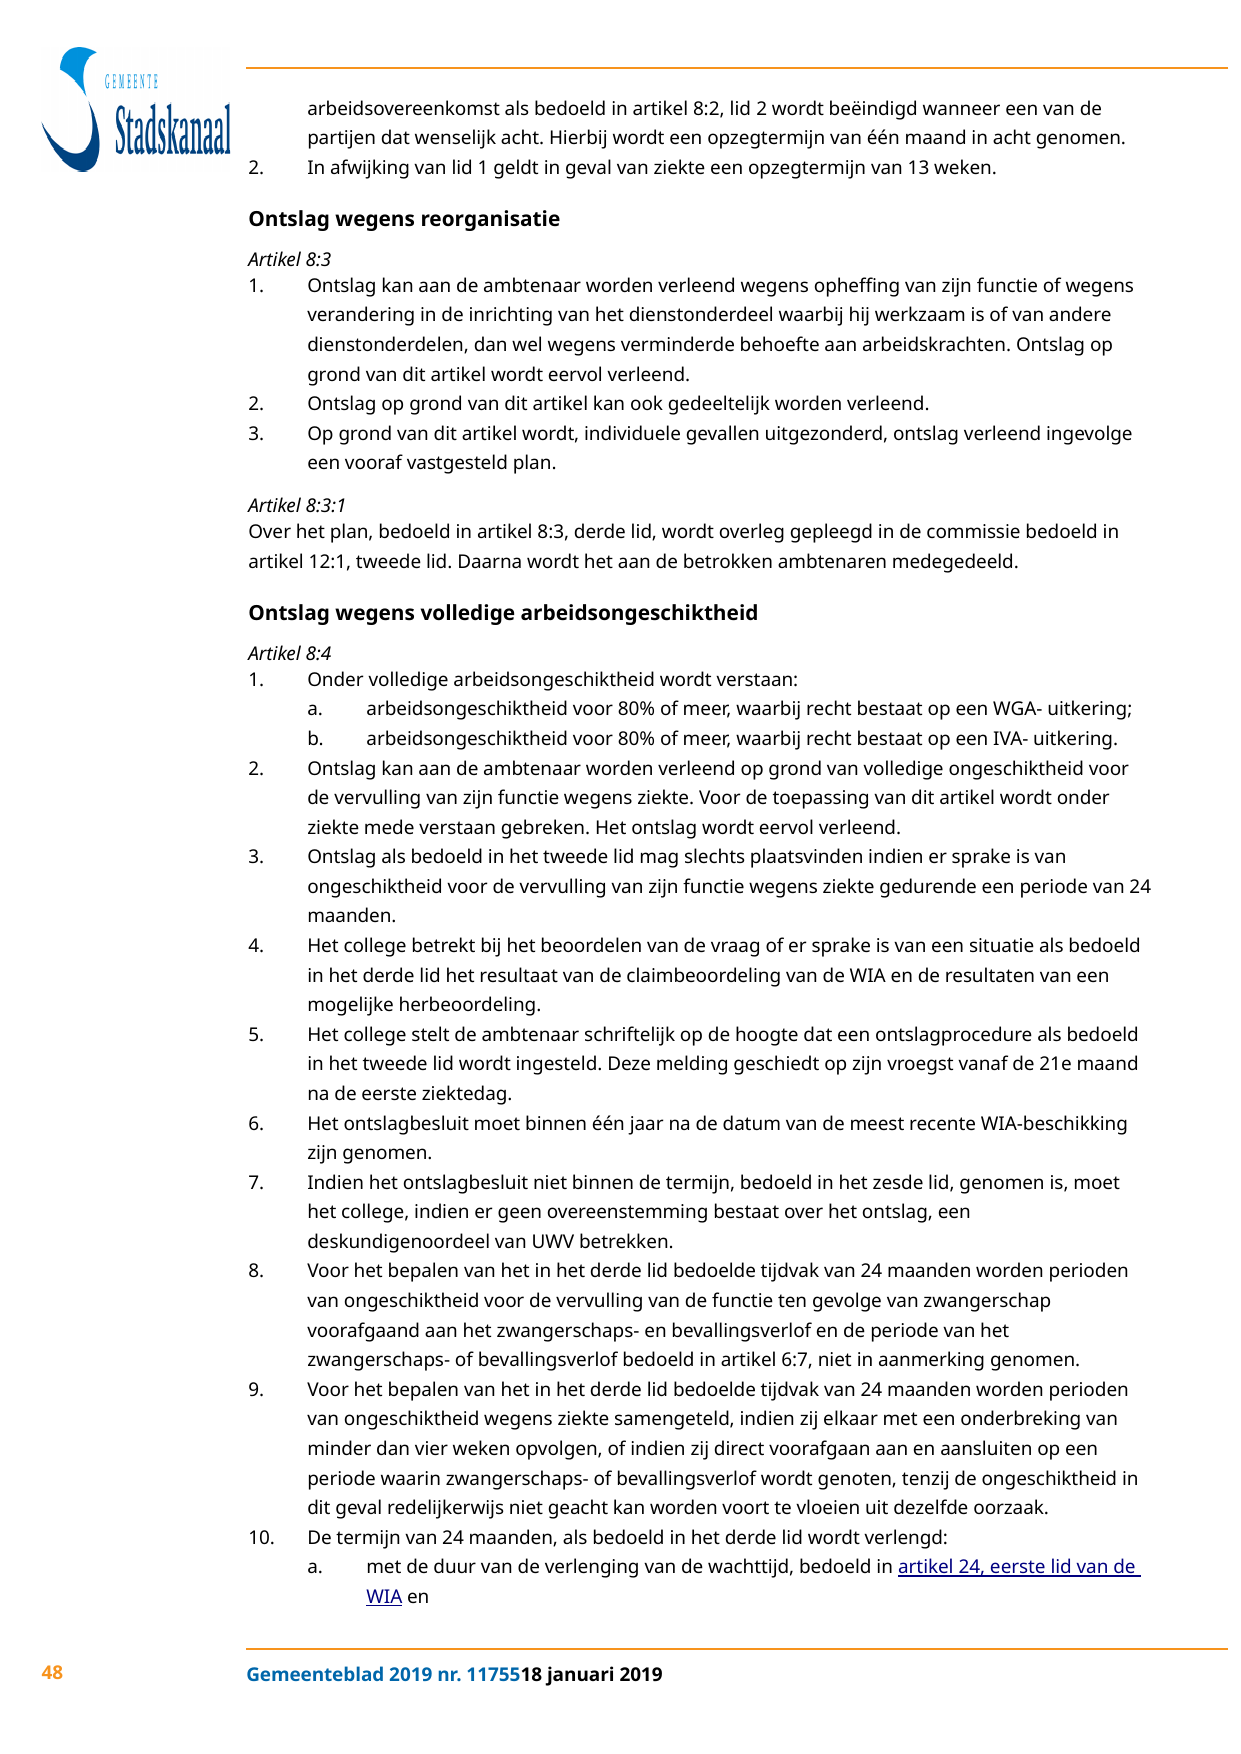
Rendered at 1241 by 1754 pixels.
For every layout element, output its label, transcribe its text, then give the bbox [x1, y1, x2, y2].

list Voor het bepalen van het in het derde lid bedoelde tijdvak van 24 maanden worden perioden van ongeschiktheid wegens ziekte samengeteld, indien zij elkaar met een onderbreking van minder dan vier weken opvolgen, of indien zij direct voorafgaan aan en aansluiten op een periode waarin zwangerschaps- of bevallingsverlof wordt genoten, tenzij de ongeschiktheid in dit geval redelijkerwijs niet geacht kan worden voort te vloeien uit dezelfde oorzaak. [248, 1376, 1152, 1520]
text Ontslag wegens volledige arbeidsongeschiktheid [248, 598, 1152, 627]
list Voor het bepalen van het in het derde lid bedoelde tijdvak van 24 maanden worden perioden van ongeschiktheid voor de vervulling van de functie ten gevolge van zwangerschap voorafgaand aan het zwangerschaps- en bevallingsverlof en de periode van het zwangerschaps- of bevallingsverlof bedoeld in artikel 6:7, niet in aanmerking genomen. [248, 1258, 1152, 1372]
list Ontslag op grond van dit artikel kan ook gedeeltelijk worden verleend. [248, 390, 1152, 416]
list Onder volledige arbeidsongeschiktheid wordt verstaan: [248, 666, 1152, 692]
list arbeidsovereenkomst als bedoeld in artikel 8:2, lid 2 wordt beëindigd wanneer een van de partijen dat wenselijk acht. Hierbij wordt een opzegtermijn van één maand in acht genomen. [248, 95, 1152, 150]
list In afwijking van lid 1 geldt in geval van ziekte een opzegtermijn van 13 weken. [248, 154, 1152, 180]
list Ontslag kan aan de ambtenaar worden verleend wegens opheffing van zijn functie of wegens verandering in de inrichting van het dienstonderdeel waarbij hij werkzaam is of van andere dienstonderdelen, dan wel wegens verminderde behoefte aan arbeidskrachten. Ontslag op grond van dit artikel wordt eervol verleend. [248, 272, 1152, 386]
list Ontslag kan aan de ambtenaar worden verleend op grond van volledige ongeschiktheid voor de vervulling van zijn functie wegens ziekte. Voor de toepassing van dit artikel wordt onder ziekte mede verstaan gebreken. Het ontslag wordt eervol verleend. [248, 755, 1152, 839]
text Artikel 8:4 [248, 640, 1152, 666]
list De termijn van 24 maanden, als bedoeld in het derde lid wordt verlengd: [248, 1524, 1152, 1549]
list arbeidsongeschiktheid voor 80% of meer, waarbij recht bestaat op een WGA- uitkering; [307, 696, 1152, 721]
list met de duur van de verlenging van de wachttijd, bedoeld in artikel 24, eerste lid van de WIA en [307, 1553, 1152, 1609]
text Artikel 8:3:1 [248, 493, 1152, 518]
list Ontslag als bedoeld in het tweede lid mag slechts plaatsvinden indien er sprake is van ongeschiktheid voor de vervulling van zijn functie wegens ziekte gedurende een periode van 24 maanden. [248, 843, 1152, 928]
text Artikel 8:3 [248, 246, 1152, 272]
list Indien het ontslagbesluit niet binnen de termijn, bedoeld in het zesde lid, genomen is, moet het college, indien er geen overeenstemming bestaat over het ontslag, een deskundigenoordeel van UWV betrekken. [248, 1169, 1152, 1254]
text Over het plan, bedoeld in artikel 8:3, derde lid, wordt overleg gepleegd in de commissie bedoeld in artikel 12:1, tweede lid. Daarna wordt het aan de betrokken ambtenaren medegedeeld. [248, 518, 1152, 574]
list Op grond van dit artikel wordt, individuele gevallen uitgezonderd, ontslag verleend ingevolge een vooraf vastgesteld plan. [248, 420, 1152, 475]
picture [41, 47, 231, 172]
list Het college stelt de ambtenaar schriftelijk op de hoogte dat een ontslagprocedure als bedoeld in het tweede lid wordt ingesteld. Deze melding geschiedt op zijn vroegst vanaf de 21e maand na de eerste ziektedag. [248, 1021, 1152, 1106]
list arbeidsongeschiktheid voor 80% of meer, waarbij recht bestaat op een IVA- uitkering. [307, 725, 1152, 751]
list Het college betrekt bij het beoordelen van de vraag of er sprake is van een situatie als bedoeld in het derde lid het resultaat van de claimbeoordeling van de WIA en de resultaten van een mogelijke herbeoordeling. [248, 932, 1152, 1017]
text Ontslag wegens reorganisatie [248, 204, 1152, 233]
list Het ontslagbesluit moet binnen één jaar na de datum van de meest recente WIA-beschikking zijn genomen. [248, 1110, 1152, 1165]
